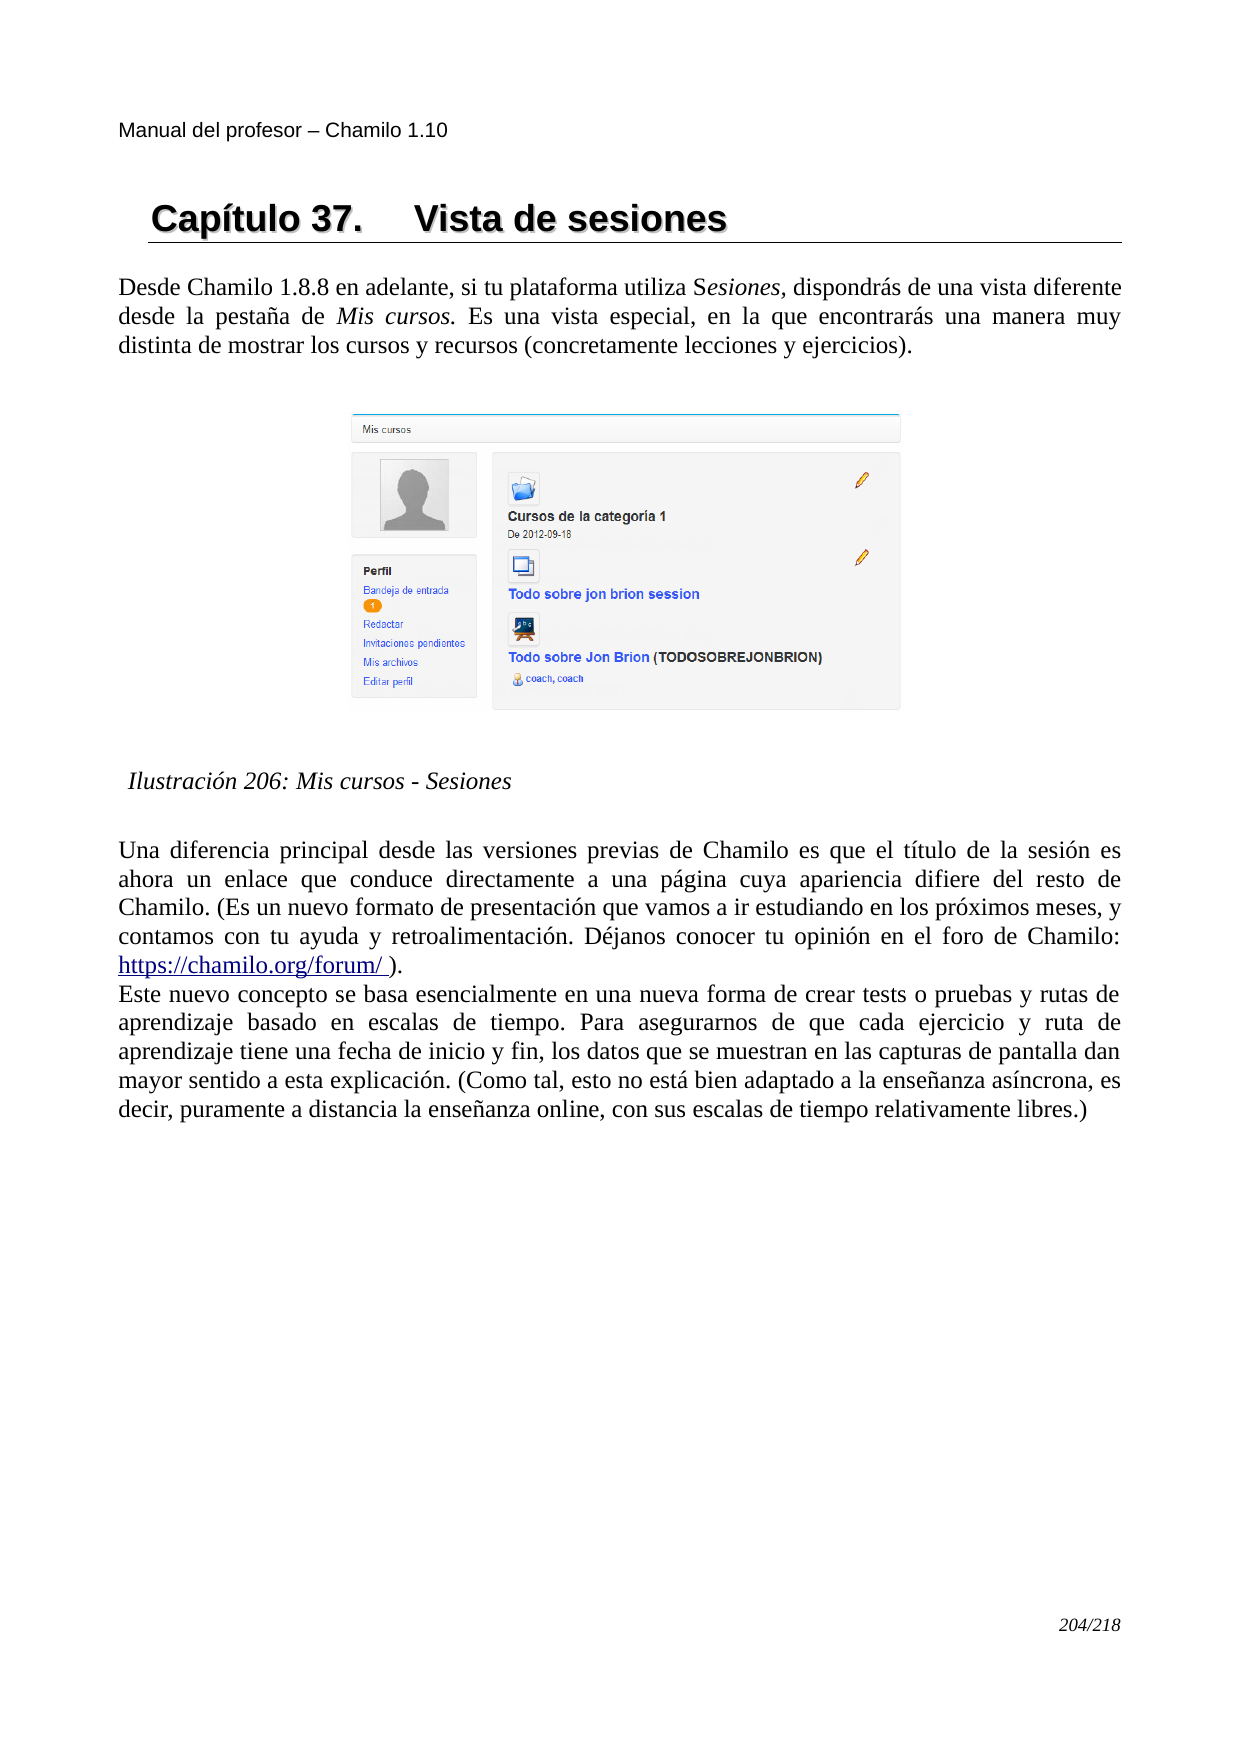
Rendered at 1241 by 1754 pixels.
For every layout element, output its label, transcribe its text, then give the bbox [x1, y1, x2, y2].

text Ilustración 206: Mis cursos - Sesiones [128, 766, 1114, 795]
text Este nuevo concepto se basa esencialmente en una nueva forma de crear tests o pruebas y rutas de aprendizaje basado en escalas de tiempo. Para asegurarnos de que cada ejercicio y ruta de aprendizaje tiene una fecha de inicio y fin, los datos que se muestran en las capturas de pantalla dan mayor sentido a esta explicación. (Como tal, esto no está bien adaptado a la enseñanza asíncrona, es decir, puramente a distancia la enseñanza online, con sus escalas de tiempo relativamente libres.) [118, 979, 1122, 1122]
subtitle Vista de sesiones [148, 193, 1122, 242]
text Una diferencia principal desde las versiones previas de Chamilo es que el título de la sesión es ahora un enlace que conduce directamente a una página cuya apariencia difiere del resto de Chamilo. (Es un nuevo formato de presentación que vamos a ir estudiando en los próximos meses, y contamos con tu ayuda y retroalimentación. Déjanos conocer tu opinión en el foro de Chamilo: https://chamilo.org/forum/ ). [118, 835, 1122, 979]
picture [326, 404, 916, 733]
text Desde Chamilo 1.8.8 en adelante, si tu plataforma utiliza Sesiones, dispondrás de una vista diferente desde la pestaña de Mis cursos. Es una vista especial, en la que encontrarás una manera muy distinta de mostrar los cursos y recursos (concretamente lecciones y ejercicios). [118, 272, 1122, 359]
